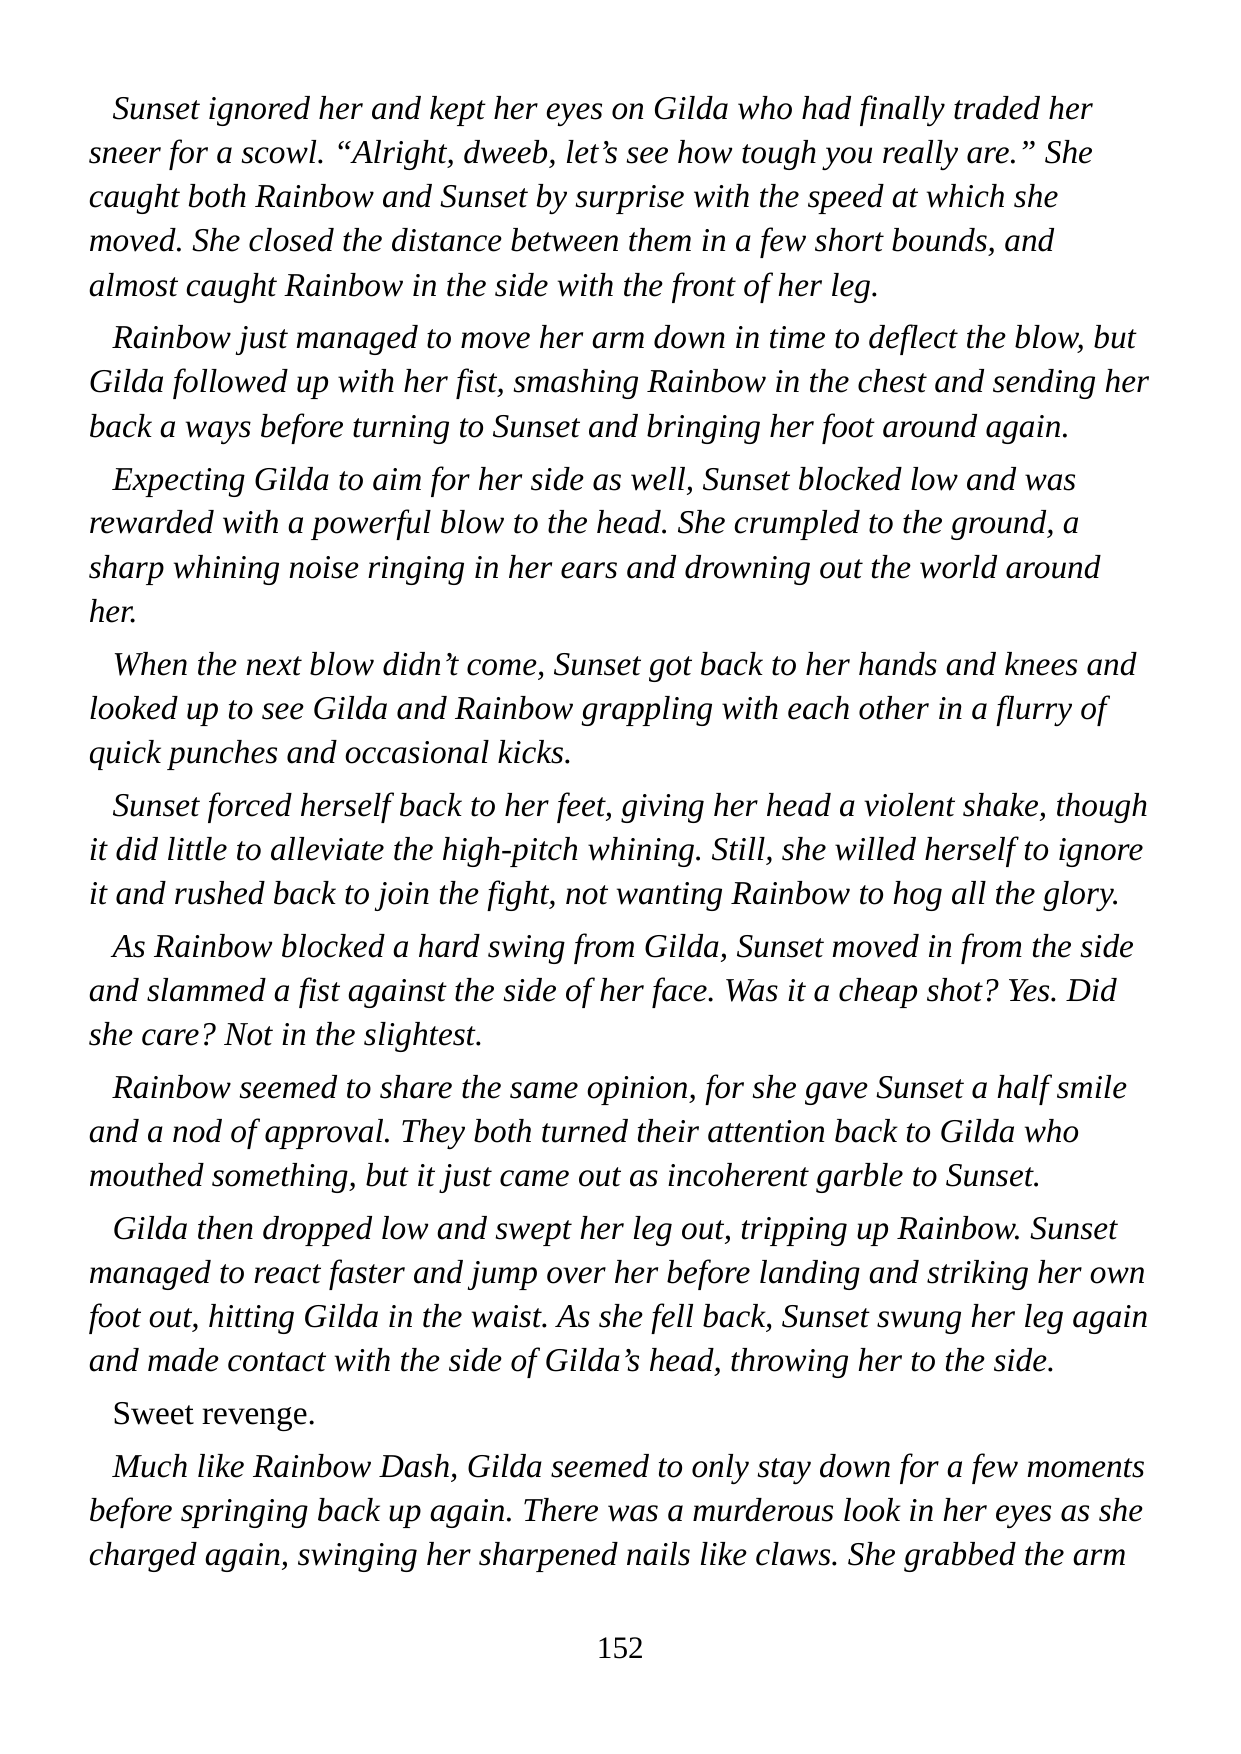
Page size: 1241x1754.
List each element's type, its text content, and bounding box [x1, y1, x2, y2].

text As Rainbow blocked a hard swing from Gilda, Sunset moved in from the side and slammed a fist against the side of her face. Was it a cheap shot? Yes. Did she care? Not in the slightest. [88, 926, 1152, 1052]
text When the next blow didn’t come, Sunset got back to her hands and knees and looked up to see Gilda and Rainbow grappling with each other in a flurry of quick punches and occasional kicks. [88, 644, 1152, 770]
text Expecting Gilda to aim for her side as well, Sunset blocked low and was rewarded with a powerful blow to the head. She crumpled to the ground, a sharp whining noise ringing in her ears and drowning out the world around her. [88, 459, 1152, 629]
text Sunset forced herself back to her feet, giving her head a violent shake, though it did little to alleviate the high-pitch whining. Still, she willed herself to ignore it and rushed back to join the fight, not wanting Rainbow to hog all the glory. [88, 785, 1152, 911]
text Sunset ignored her and kept her eyes on Gilda who had finally traded her sneer for a scowl. “Alright, dweeb, let’s see how tough you really are.” She caught both Rainbow and Sunset by surprise with the speed at which she moved. She closed the distance between them in a few short bounds, and almost caught Rainbow in the side with the front of her leg. [88, 88, 1152, 303]
text Much like Rainbow Dash, Gilda seemed to only stay down for a few moments before springing back up again. There was a murderous look in her eyes as she charged again, swinging her sharpened nails like claws. She grabbed the arm [88, 1446, 1152, 1572]
text Sweet revenge. [88, 1393, 1152, 1431]
text Rainbow seemed to share the same opinion, for she gave Sunset a half smile and a nod of approval. They both turned their attention back to Gilda who mouthed something, but it just came out as incoherent garble to Sunset. [88, 1067, 1152, 1193]
text Gilda then dropped low and swept her leg out, tripping up Rainbow. Sunset managed to react faster and jump over her before landing and striking her own foot out, hitting Gilda in the waist. As she fell back, Sunset swung her leg again and made contact with the side of Gilda’s head, throwing her to the side. [88, 1208, 1152, 1378]
text Rainbow just managed to move her arm down in time to deflect the blow, but Gilda followed up with her fist, smashing Rainbow in the chest and sending her back a ways before turning to Sunset and bringing her foot around again. [88, 318, 1152, 444]
